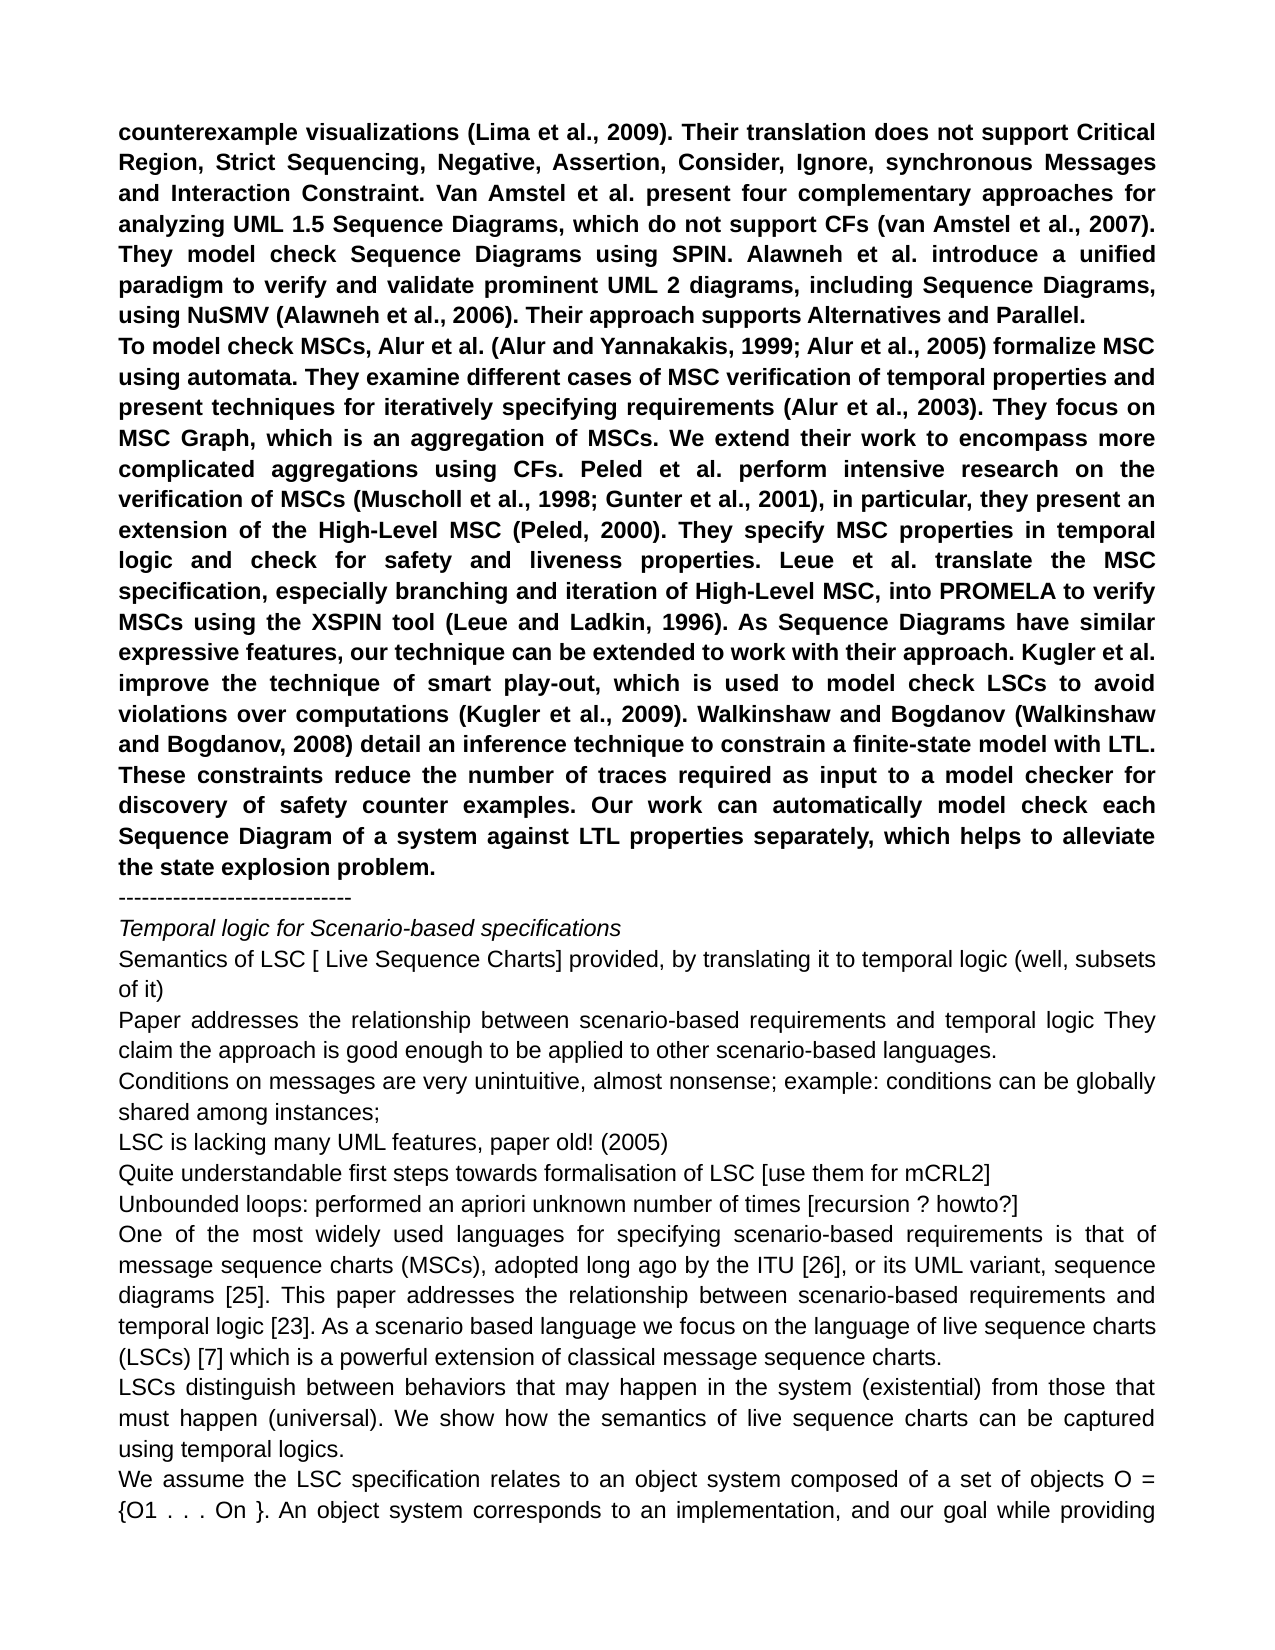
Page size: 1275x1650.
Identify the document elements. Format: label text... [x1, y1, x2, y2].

text LSC is lacking many UML features, paper old! (2005) [118, 1129, 1157, 1156]
text Unbounded loops: performed an apriori unknown number of times [recursion ? howto?] [118, 1190, 1157, 1217]
text Temporal logic for Scenario-based specifications [118, 914, 1157, 941]
text We assume the LSC specification relates to an object system composed of a set of objects O = {O1 . . . On }. An object system corresponds to an implementation, and our goal while providing [118, 1466, 1157, 1523]
text LSCs distinguish between behaviors that may happen in the system (existential) from those that must happen (universal). We show how the semantics of live sequence charts can be captured using temporal logics. [118, 1374, 1157, 1462]
text To model check MSCs, Alur et al. (Alur and Yannakakis, 1999; Alur et al., 2005) formalize MSC using automata. They examine different cases of MSC verification of temporal properties and present techniques for iteratively specifying requirements (Alur et al., 2003). They focus on MSC Graph, which is an aggregation of MSCs. We extend their work to encompass more complicated aggregations using CFs. Peled et al. perform intensive research on the verification of MSCs (Muscholl et al., 1998; Gunter et al., 2001), in particular, they present an extension of the High-Level MSC (Peled, 2000). They specify MSC properties in temporal logic and check for safety and liveness properties. Leue et al. translate the MSC specification, especially branching and iteration of High-Level MSC, into PROMELA to verify MSCs using the XSPIN tool (Leue and Ladkin, 1996). As Sequence Diagrams have similar expressive features, our technique can be extended to work with their approach. Kugler et al. improve the technique of smart play-out, which is used to model check LSCs to avoid violations over computations (Kugler et al., 2009). Walkinshaw and Bogdanov (Walkinshaw and Bogdanov, 2008) detail an inference technique to constrain a finite-state model with LTL. These constraints reduce the number of traces required as input to a model checker for discovery of safety counter examples. Our work can automatically model check each Sequence Diagram of a system against LTL properties separately, which helps to alleviate the state explosion problem. [118, 332, 1157, 880]
text One of the most widely used languages for specifying scenario-based requirements is that of message sequence charts (MSCs), adopted long ago by the ITU [26], or its UML variant, sequence diagrams [25]. This paper addresses the relationship between scenario-based requirements and temporal logic [23]. As a scenario based language we focus on the language of live sequence charts (LSCs) [7] which is a powerful extension of classical message sequence charts. [118, 1221, 1157, 1370]
text counterexample visualizations (Lima et al., 2009). Their translation does not support Critical Region, Strict Sequencing, Negative, Assertion, Consider, Ignore, synchronous Messages and Interaction Constraint. Van Amstel et al. present four complementary approaches for analyzing UML 1.5 Sequence Diagrams, which do not support CFs (van Amstel et al., 2007). They model check Sequence Diagrams using SPIN. Alawneh et al. introduce a unified paradigm to verify and validate prominent UML 2 diagrams, including Sequence Diagrams, using NuSMV (Alawneh et al., 2006). Their approach supports Alternatives and Parallel. [118, 118, 1157, 329]
text Semantics of LSC [ Live Sequence Charts] provided, by translating it to temporal logic (well, subsets of it) [118, 945, 1157, 1002]
text ------------------------------ [118, 884, 1157, 911]
text Paper addresses the relationship between scenario-based requirements and temporal logic They claim the approach is good enough to be applied to other scenario-based languages. [118, 1006, 1157, 1064]
text Conditions on messages are very unintuitive, almost nonsense; example: conditions can be globally shared among instances; [118, 1067, 1157, 1125]
text Quite understandable first steps towards formalisation of LSC [use them for mCRL2] [118, 1159, 1157, 1186]
